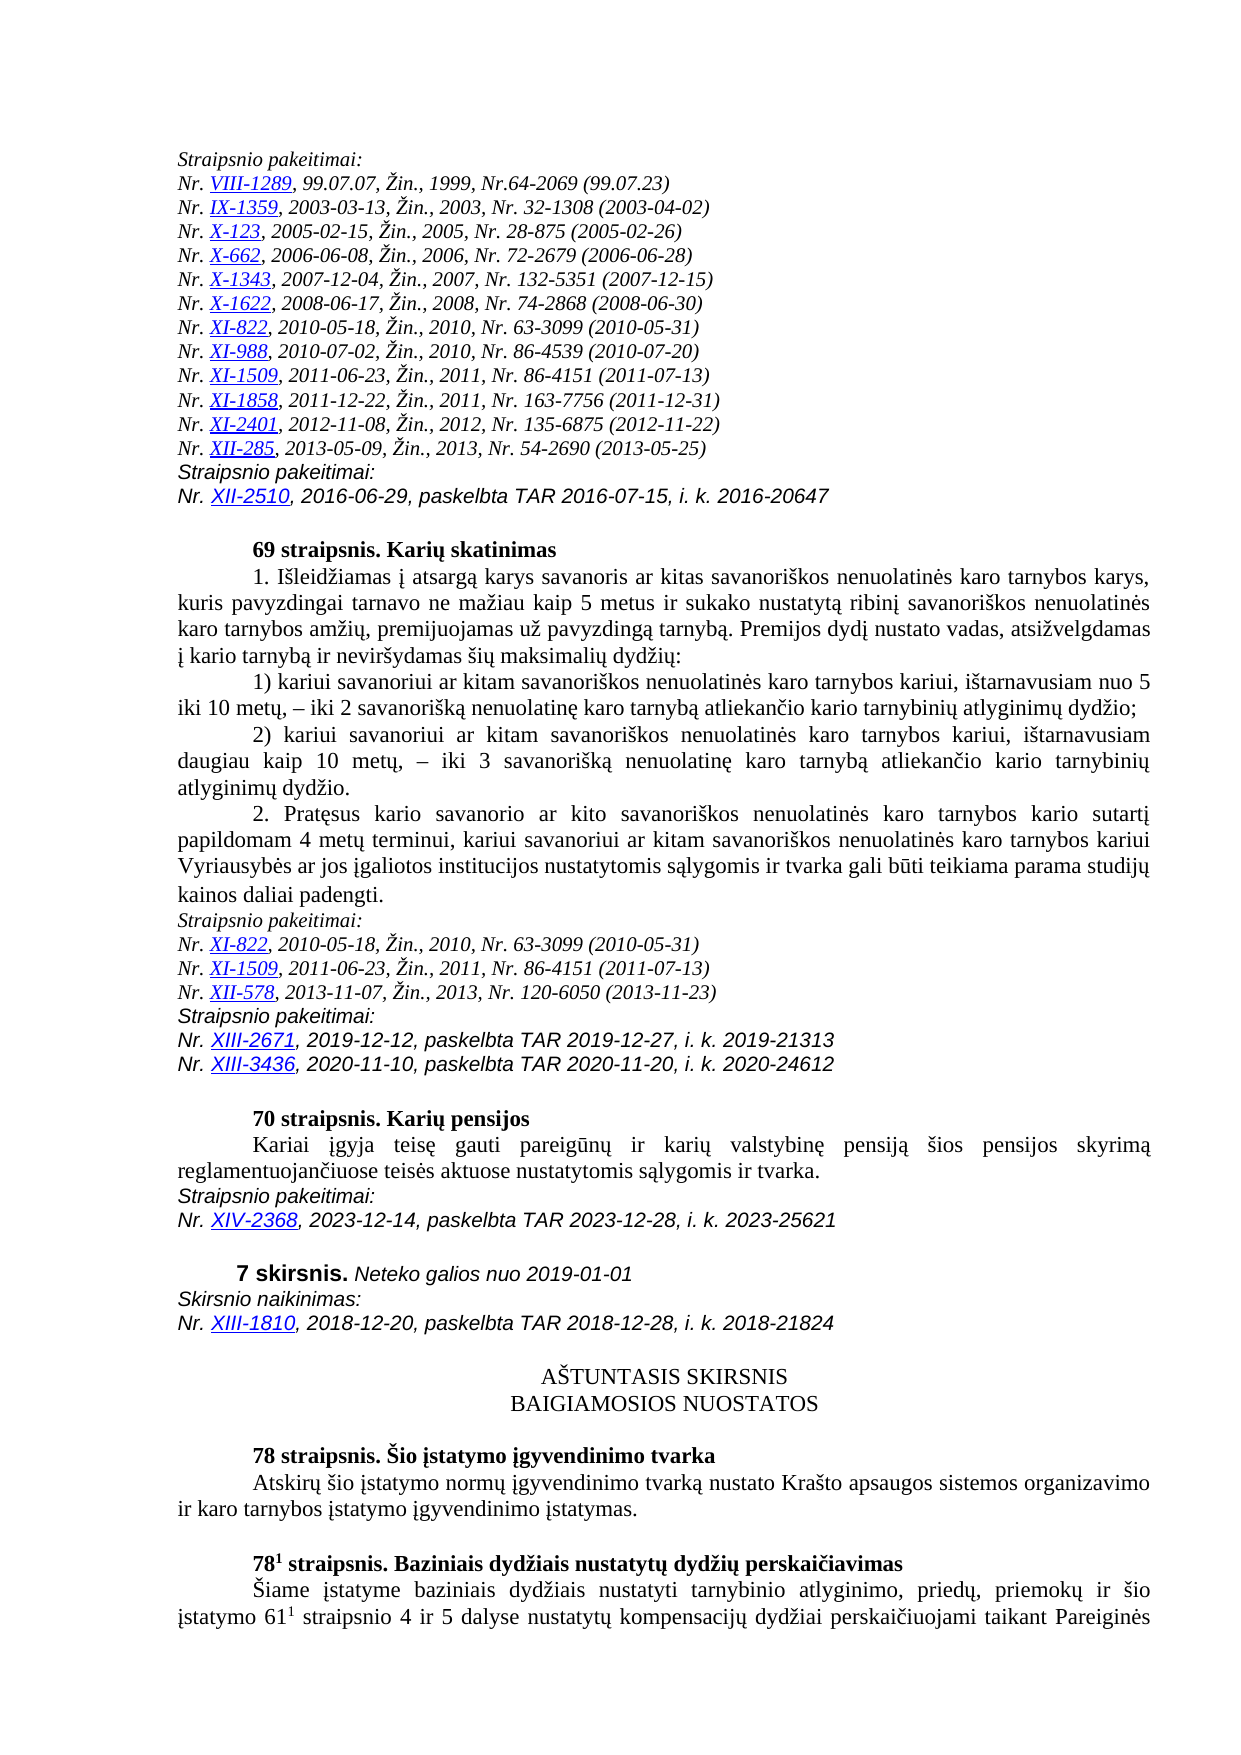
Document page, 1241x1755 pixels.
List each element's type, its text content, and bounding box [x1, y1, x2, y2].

text 1) kariui savanoriui ar kitam savanoriškos nenuolatinės karo tarnybos kariui, ištarnavusiam nuo 5 iki 10 metų, – iki 2 savanorišką nenuolatinę karo tarnybą atliekančio kario tarnybinių atlyginimų dydžio; [177, 668, 1152, 721]
text Nr. IX-1359, 2003-03-13, Žin., 2003, Nr. 32-1308 (2003-04-02) [177, 195, 1152, 219]
text Nr. XIII-1810, 2018-12-20, paskelbta TAR 2018-12-28, i. k. 2018-21824 [177, 1311, 1152, 1334]
text Atskirų šio įstatymo normų įgyvendinimo tvarką nustato Krašto apsaugos sistemos organizavimo ir karo tarnybos įstatymo įgyvendinimo įstatymas. [177, 1469, 1152, 1521]
text 7 skirsnis. Neteko galios nuo 2019-01-01 [177, 1260, 1152, 1287]
text 70 straipsnis. Karių pensijos [177, 1104, 1152, 1131]
text 69 straipsnis. Karių skatinimas [177, 536, 1152, 563]
text 781 straipsnis. Baziniais dydžiais nustatytų dydžių perskaičiavimas [177, 1550, 1152, 1577]
text Šiame įstatyme baziniais dydžiais nustatyti tarnybinio atlyginimo, priedų, priemokų ir šio įstatymo 611 straipsnio 4 ir 5 dalyse nustatytų kompensacijų dydžiai perskaičiuojami taikant Pareiginės [177, 1577, 1152, 1629]
text Straipsnio pakeitimai: [177, 908, 1152, 932]
text Nr. XIII-2671, 2019-12-12, paskelbta TAR 2019-12-27, i. k. 2019-21313 [177, 1028, 1152, 1052]
text Nr. XII-285, 2013-05-09, Žin., 2013, Nr. 54-2690 (2013-05-25) [177, 436, 1152, 460]
text Nr. XI-822, 2010-05-18, Žin., 2010, Nr. 63-3099 (2010-05-31) [177, 932, 1152, 956]
text Nr. XI-822, 2010-05-18, Žin., 2010, Nr. 63-3099 (2010-05-31) [177, 315, 1152, 339]
text Nr. XIII-3436, 2020-11-10, paskelbta TAR 2020-11-20, i. k. 2020-24612 [177, 1052, 1152, 1076]
text 1. Išleidžiamas į atsargą karys savanoris ar kitas savanoriškos nenuolatinės karo tarnybos karys, kuris pavyzdingai tarnavo ne mažiau kaip 5 metus ir sukako nustatytą ribinį savanoriškos nenuolatinės karo tarnybos amžių, premijuojamas už pavyzdingą tarnybą. Premijos dydį nustato vadas, atsižvelgdamas į kario tarnybą ir neviršydamas šių maksimalių dydžių: [177, 563, 1152, 668]
text Nr. XII-578, 2013-11-07, Žin., 2013, Nr. 120-6050 (2013-11-23) [177, 980, 1152, 1004]
text 78 straipsnis. Šio įstatymo įgyvendinimo tvarka [177, 1442, 1152, 1469]
text Nr. X-123, 2005-02-15, Žin., 2005, Nr. 28-875 (2005-02-26) [177, 219, 1152, 243]
text Nr. XIV-2368, 2023-12-14, paskelbta TAR 2023-12-28, i. k. 2023-25621 [177, 1208, 1152, 1232]
text Nr. XI-988, 2010-07-02, Žin., 2010, Nr. 86-4539 (2010-07-20) [177, 339, 1152, 363]
text Straipsnio pakeitimai: [177, 1004, 1152, 1028]
text Nr. XI-1509, 2011-06-23, Žin., 2011, Nr. 86-4151 (2011-07-13) [177, 956, 1152, 980]
text BAIGIAMOSIOS NUOSTATOS [177, 1390, 1152, 1416]
text Nr. XII-2510, 2016-06-29, paskelbta TAR 2016-07-15, i. k. 2016-20647 [177, 484, 1152, 508]
text Straipsnio pakeitimai: [177, 460, 1152, 484]
text Straipsnio pakeitimai: [177, 1184, 1152, 1208]
text 2) kariui savanoriui ar kitam savanoriškos nenuolatinės karo tarnybos kariui, ištarnavusiam daugiau kaip 10 metų, – iki 3 savanorišką nenuolatinę karo tarnybą atliekančio kario tarnybinių atlyginimų dydžio. [177, 721, 1152, 800]
text Nr. X-1343, 2007-12-04, Žin., 2007, Nr. 132-5351 (2007-12-15) [177, 267, 1152, 291]
text Nr. X-662, 2006-06-08, Žin., 2006, Nr. 72-2679 (2006-06-28) [177, 243, 1152, 267]
text Straipsnio pakeitimai: [177, 147, 1152, 171]
text 2. Pratęsus kario savanorio ar kito savanoriškos nenuolatinės karo tarnybos kario sutartį papildomam 4 metų terminui, kariui savanoriui ar kitam savanoriškos nenuolatinės karo tarnybos kariui Vyriausybės ar jos įgaliotos institucijos nustatytomis sąlygomis ir tvarka gali būti teikiama parama studijų kainos daliai padengti. [177, 800, 1152, 908]
text Nr. XI-1858, 2011-12-22, Žin., 2011, Nr. 163-7756 (2011-12-31) [177, 387, 1152, 412]
text Nr. XI-1509, 2011-06-23, Žin., 2011, Nr. 86-4151 (2011-07-13) [177, 363, 1152, 387]
text Nr. XI-2401, 2012-11-08, Žin., 2012, Nr. 135-6875 (2012-11-22) [177, 412, 1152, 436]
text Kariai įgyja teisę gauti pareigūnų ir karių valstybinę pensiją šios pensijos skyrimą reglamentuojančiuose teisės aktuose nustatytomis sąlygomis ir tvarka. [177, 1131, 1152, 1184]
text Nr. X-1622, 2008-06-17, Žin., 2008, Nr. 74-2868 (2008-06-30) [177, 291, 1152, 315]
text AŠTUNTASIS SKIRSNIS [177, 1363, 1152, 1390]
text Skirsnio naikinimas: [177, 1287, 1152, 1311]
text Nr. VIII-1289, 99.07.07, Žin., 1999, Nr.64-2069 (99.07.23) [177, 171, 1152, 195]
